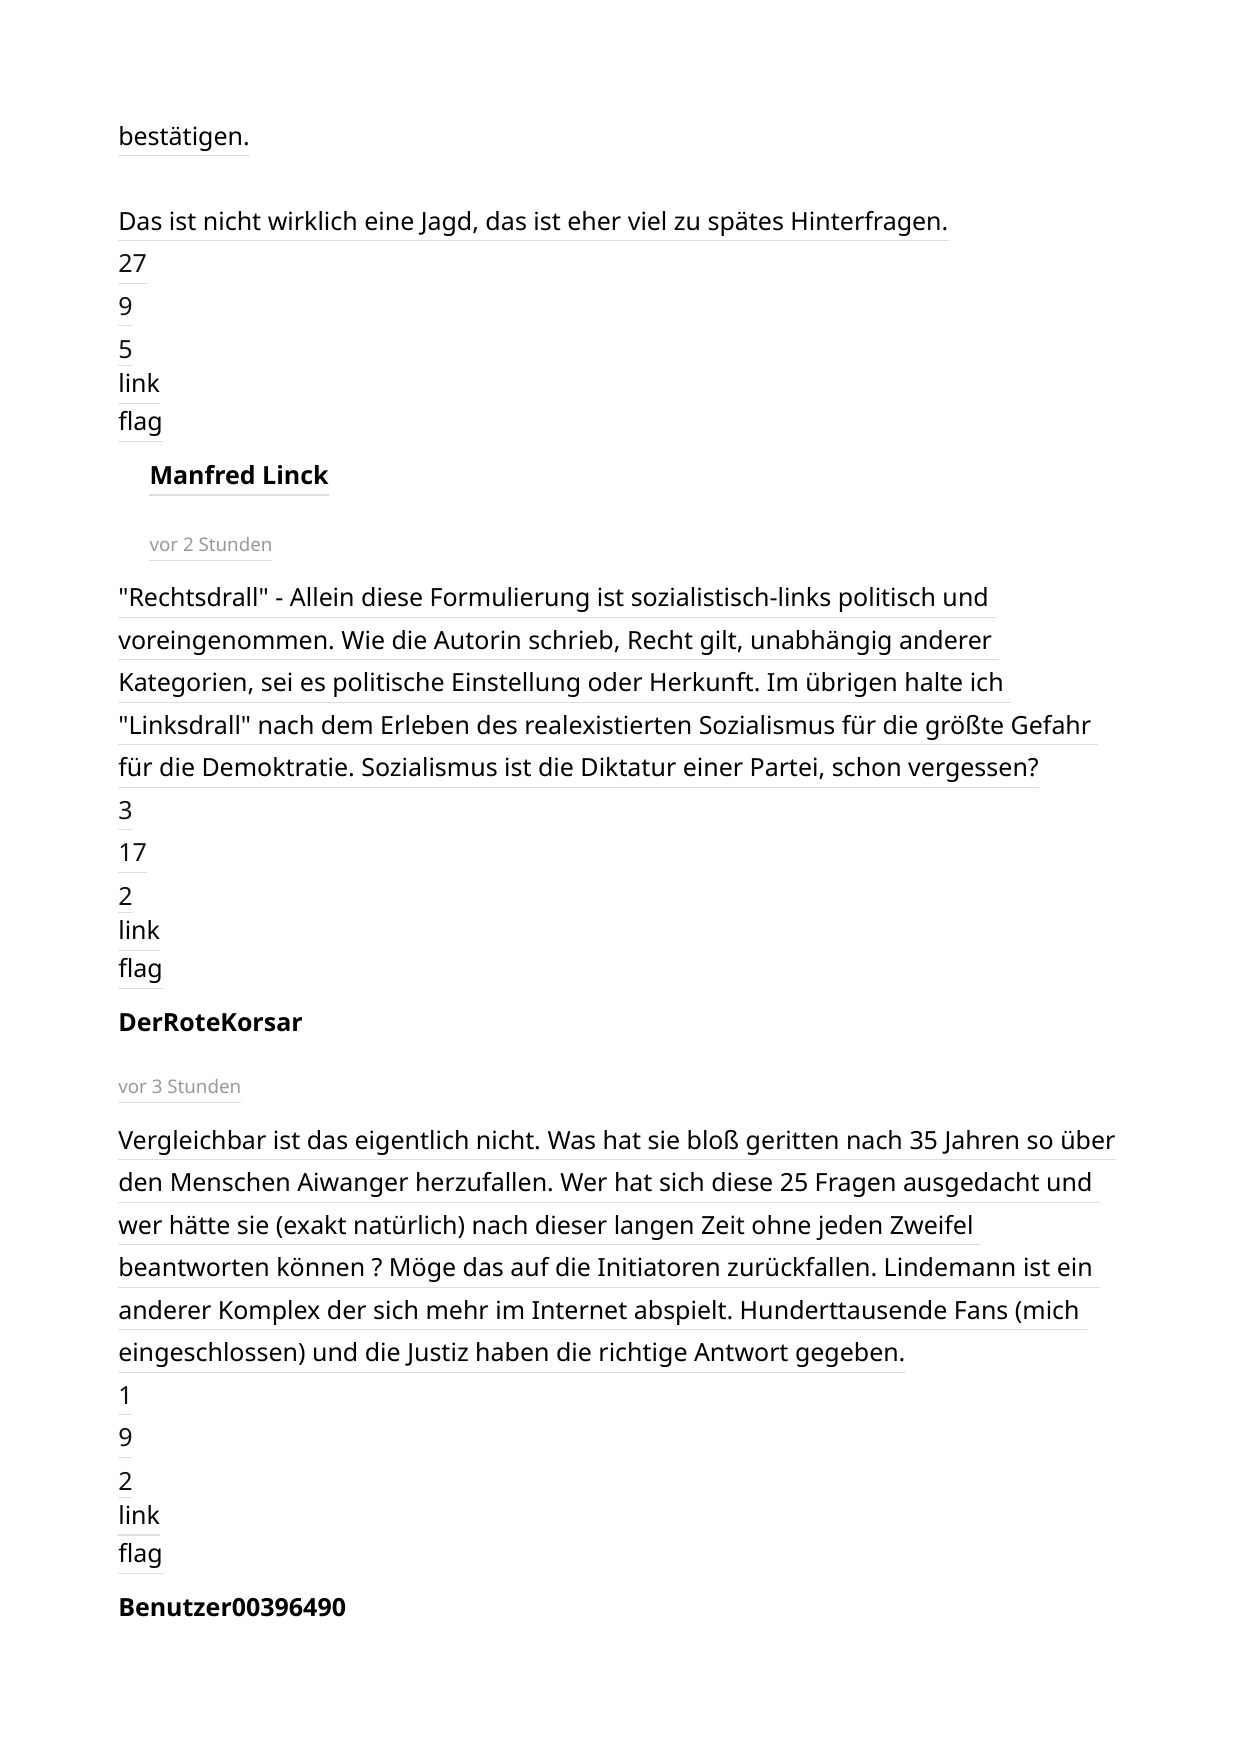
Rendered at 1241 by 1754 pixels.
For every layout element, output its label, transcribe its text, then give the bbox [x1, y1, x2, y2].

text 3 [118, 792, 1122, 830]
text DerRoteKorsar [118, 1004, 1122, 1038]
text "Rechtsdrall" - Allein diese Formulierung ist sozialistisch-links politisch und voreingenommen. Wie die Autorin schrieb, Recht gilt, unabhängig anderer Kategorien, sei es politische Einstellung oder Herkunft. Im übrigen halte ich "Linksdrall" nach dem Erleben des realexistierten Sozialismus für die größte Gefahr für die Demoktratie. Sozialismus ist die Diktatur einer Partei, schon vergessen? [118, 580, 1122, 788]
text link [118, 1498, 1122, 1536]
text 27 [118, 246, 1122, 284]
text flag [118, 1536, 1122, 1574]
text link [118, 366, 1122, 404]
text 9 [118, 288, 1122, 326]
text Vergleichbar ist das eigentlich nicht. Was hat sie bloß geritten nach 35 Jahren so über den Menschen Aiwanger herzufallen. Wer hat sich diese 25 Fragen ausgedacht und wer hätte sie (exakt natürlich) nach dieser langen Zeit ohne jeden Zweifel beantworten können ? Möge das auf die Initiatoren zurückfallen. Lindemann ist ein anderer Komplex der sich mehr im Internet abspielt. Hunderttausende Fans (mich eingeschlossen) und die Justiz haben die richtige Antwort gegeben. [118, 1122, 1122, 1373]
text 5 [118, 331, 1122, 366]
text 1 [118, 1377, 1122, 1415]
text 17 [118, 835, 1122, 873]
text Manfred Linck [149, 458, 1122, 496]
text 2 [118, 1462, 1122, 1498]
text vor 3 Stunden [118, 1074, 1117, 1103]
text 2 [118, 877, 1122, 913]
text vor 2 Stunden [149, 531, 1117, 561]
text 9 [118, 1420, 1122, 1458]
text Benutzer00396490 [118, 1589, 1122, 1623]
text bestätigen. Das ist nicht wirklich eine Jagd, das ist eher viel zu spätes Hinterfragen. [118, 118, 1122, 241]
text flag [118, 404, 1122, 442]
text link [118, 913, 1122, 951]
text flag [118, 951, 1122, 989]
